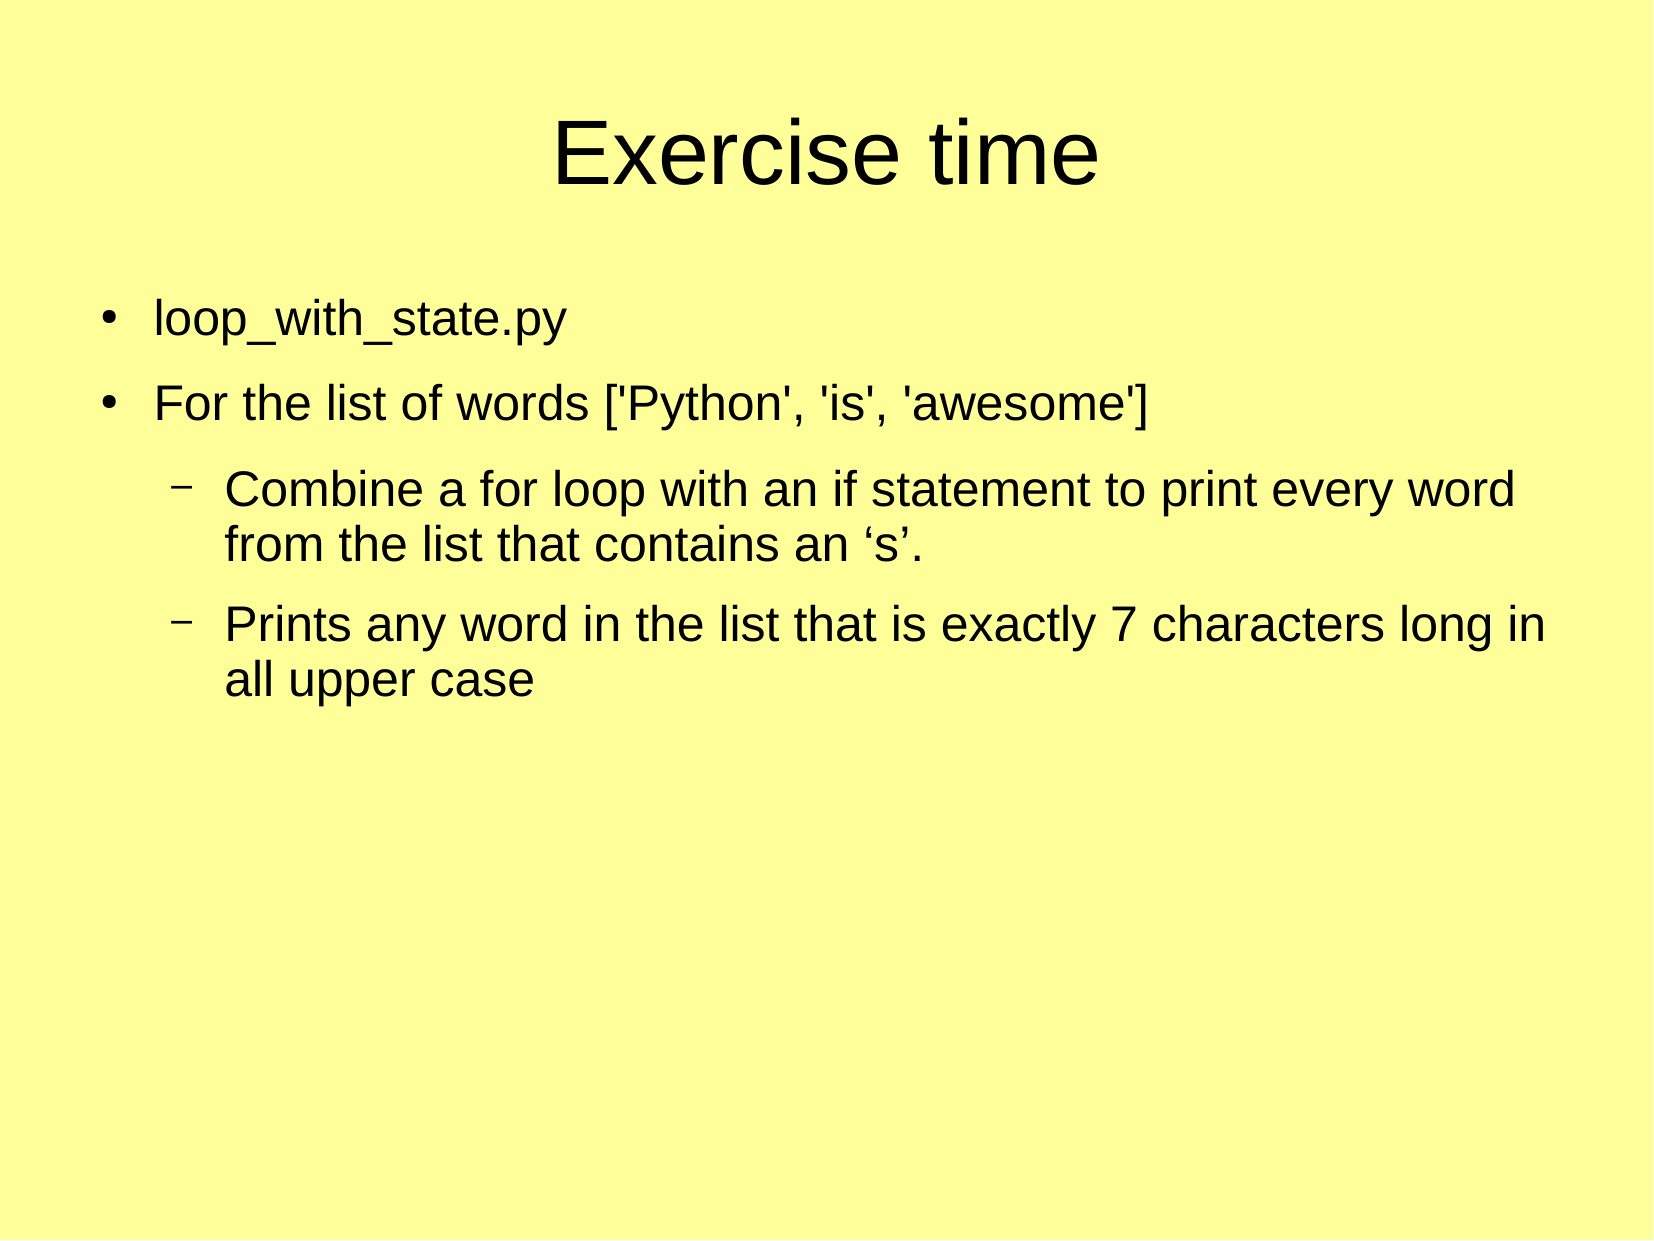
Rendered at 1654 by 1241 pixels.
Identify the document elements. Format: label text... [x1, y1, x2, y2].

title Exercise time [82, 49, 1571, 257]
list loop_with_state.py For the list of words ['Python', 'is', 'awesome'] Combine a for loop with an if statement to print every word from the list that contains an ‘s’. Prints any word in the list that is exactly 7 characters long in all upper case [82, 290, 1571, 1184]
